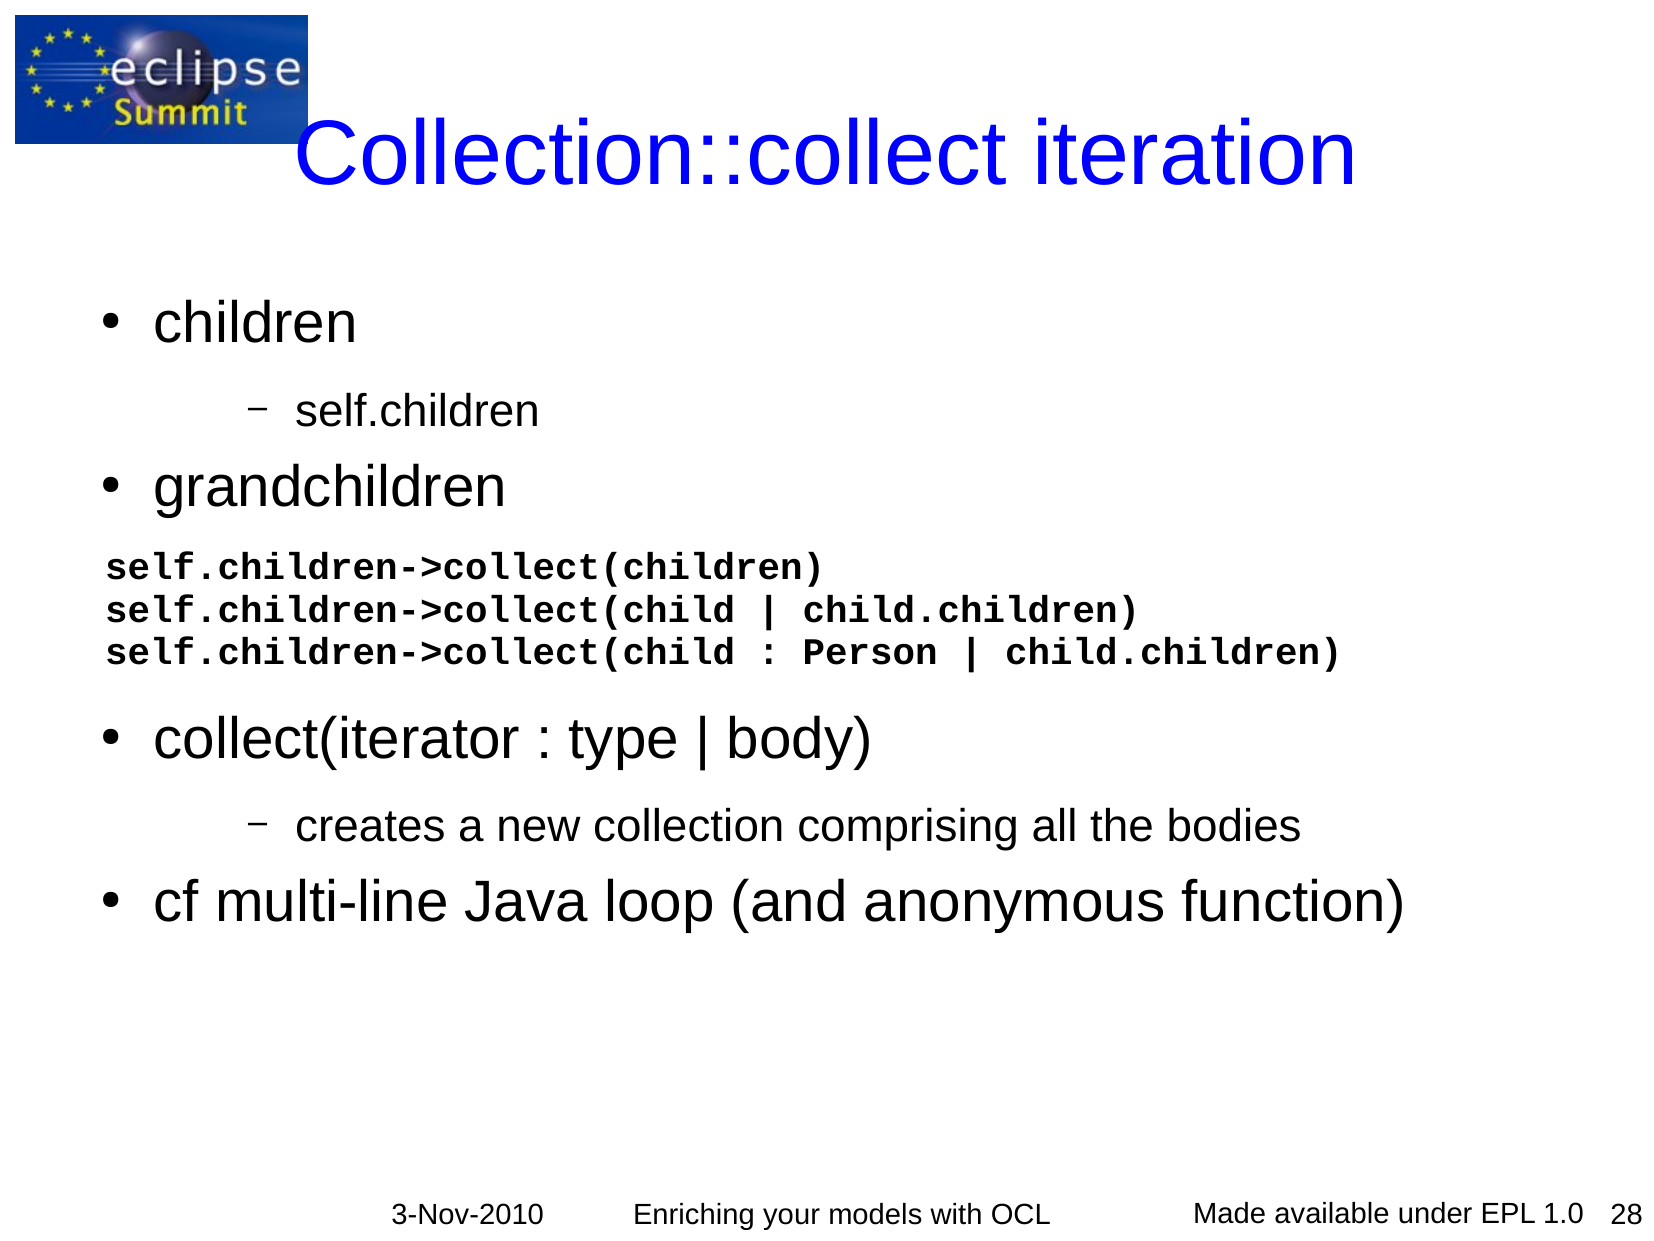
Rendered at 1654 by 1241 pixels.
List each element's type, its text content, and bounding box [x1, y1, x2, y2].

picture [15, 15, 308, 144]
title Collection::collect iteration [82, 56, 1571, 250]
list children self.children grandchildren self.children->collect(children) self.children->collect(child | child.children) self.children->collect(child : Person | child.children) collect(iterator : type | body) creates a new collection comprising all the bodies cf multi-line Java loop (and anonymous function) [82, 290, 1571, 1094]
